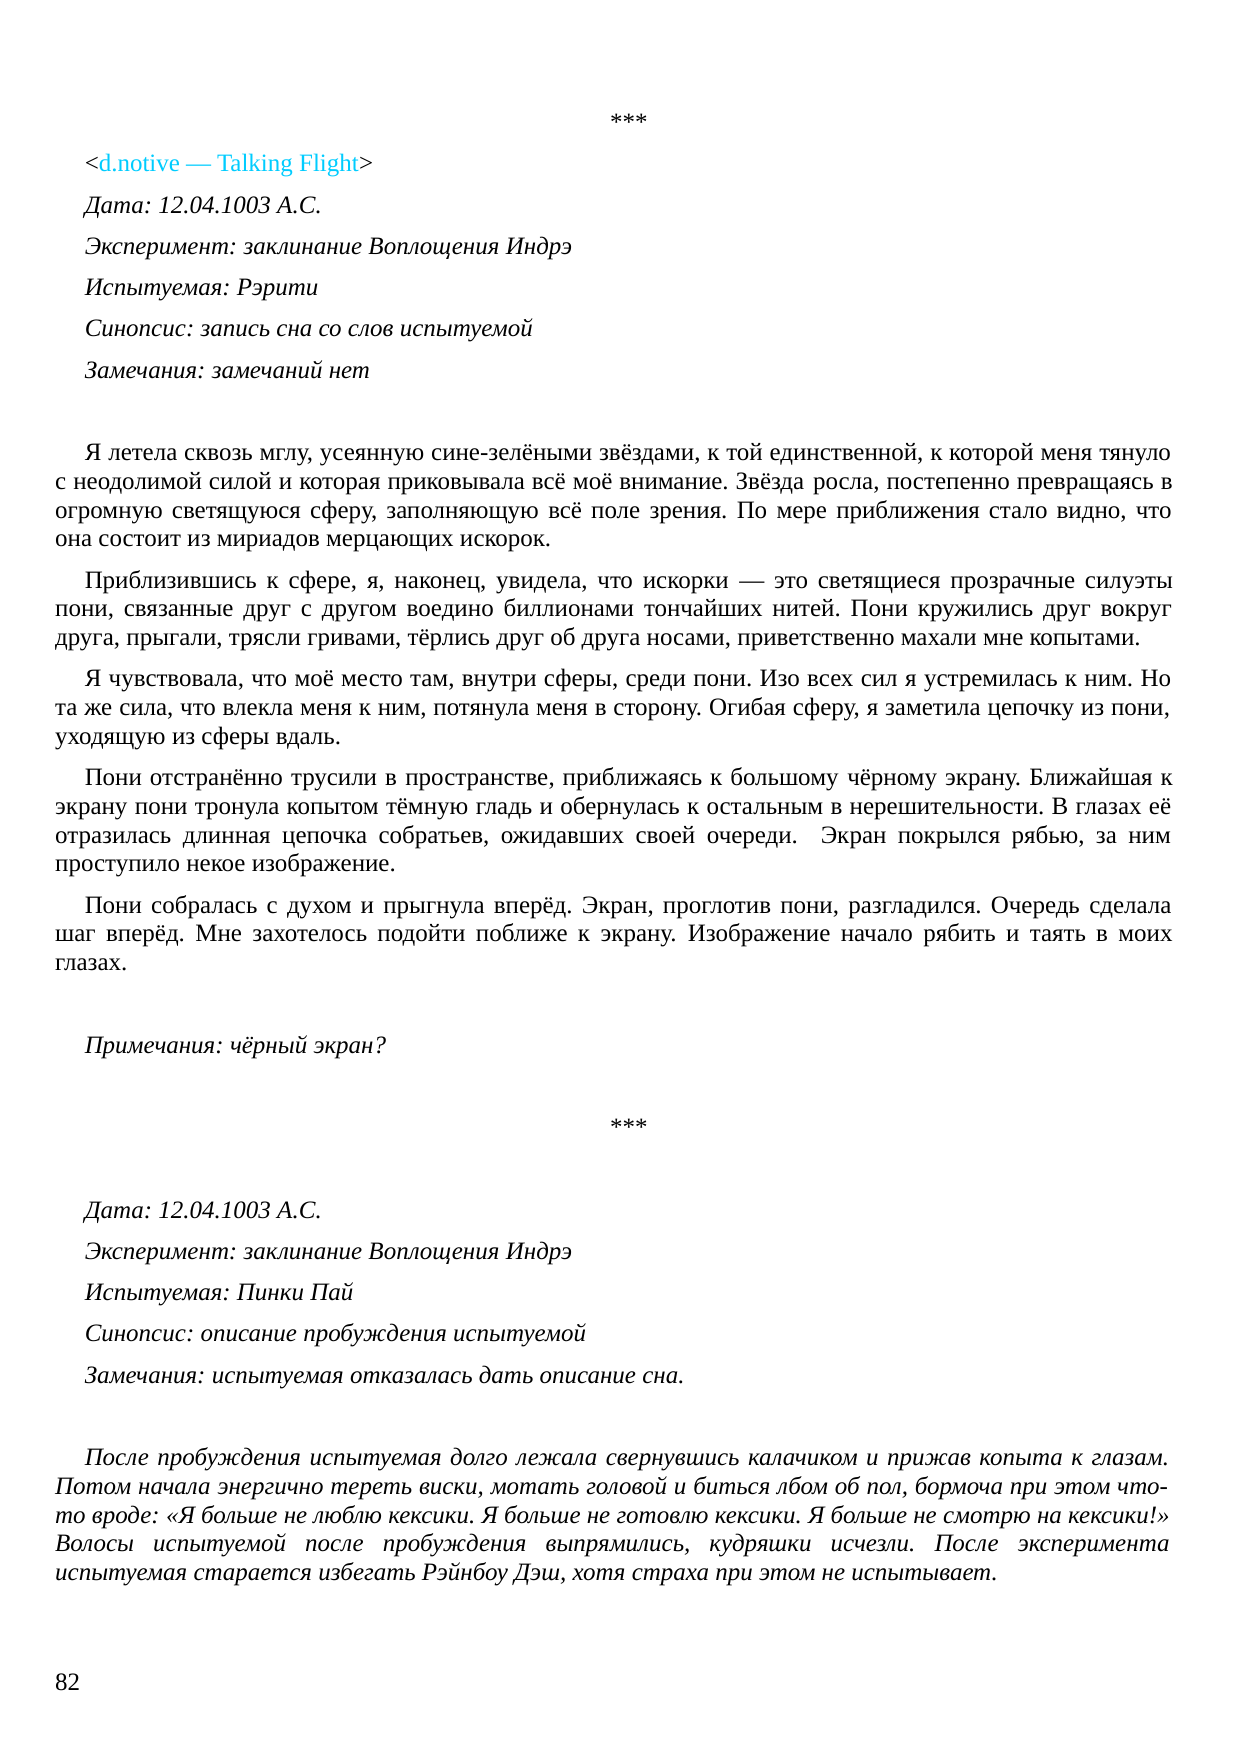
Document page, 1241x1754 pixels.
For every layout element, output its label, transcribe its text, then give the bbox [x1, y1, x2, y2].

text После пробуждения испытуемая долго лежала свернувшись калачиком и прижав копыта к глазам. Потом начала энергично тереть виски, мотать головой и биться лбом об пол, бормоча при этом что-то вроде: «Я больше не люблю кексики. Я больше не готовлю кексики. Я больше не смотрю на кексики!» Волосы испытуемой после пробуждения выпрямились, кудряшки исчезли. После эксперимента испытуемая старается избегать Рэйнбоу Дэш, хотя страха при этом не испытывает. [55, 1442, 1173, 1586]
text Пони собралась с духом и прыгнула вперёд. Экран, проглотив пони, разгладился. Очередь сделала шаг вперёд. Мне захотелось подойти поближе к экрану. Изображение начало рябить и таять в моих глазах. [55, 890, 1173, 976]
text Замечания: испытуемая отказалась дать описание сна. [55, 1360, 1173, 1388]
text *** [55, 1112, 1173, 1141]
text Синопсис: описание пробуждения испытуемой [55, 1318, 1173, 1347]
text Дата: 12.04.1003 А.С. [55, 190, 1173, 218]
text Синопсис: запись сна со слов испытуемой [55, 313, 1173, 342]
text Испытуемая: Рэрити [55, 272, 1173, 301]
text Приблизившись к сфере, я, наконец, увидела, что искорки — это светящиеся прозрачные силуэты пони, связанные друг с другом воедино биллионами тончайших нитей. Пони кружились друг вокруг друга, прыгали, трясли гривами, тёрлись друг об друга носами, приветственно махали мне копытами. [55, 565, 1173, 651]
text Пони отстранённо трусили в пространстве, приближаясь к большому чёрному экрану. Ближайшая к экрану пони тронула копытом тёмную гладь и обернулась к остальным в нерешительности. В глазах её отразилась длинная цепочка собратьев, ожидавших своей очереди. Экран покрылся рябью, за ним проступило некое изображение. [55, 762, 1173, 877]
text Замечания: замечаний нет [55, 355, 1173, 383]
text Дата: 12.04.1003 А.С. [55, 1195, 1173, 1223]
text Эксперимент: заклинание Воплощения Индрэ [55, 231, 1173, 260]
text Я чувствовала, что моё место там, внутри сферы, среди пони. Изо всех сил я устремилась к ним. Но та же сила, что влекла меня к ним, потянула меня в сторону. Огибая сферу, я заметила цепочку из пони, уходящую из сферы вдаль. [55, 663, 1173, 750]
text Я летела сквозь мглу, усеянную сине-зелёными звёздами, к той единственной, к которой меня тянуло с неодолимой силой и которая приковывала всё моё внимание. Звёзда росла, постепенно превращаясь в огромную светящуюся сферу, заполняющую всё поле зрения. По мере приближения стало видно, что она состоит из мириадов мерцающих искорок. [55, 437, 1173, 552]
text Примечания: чёрный экран? [55, 1030, 1173, 1058]
text Испытуемая: Пинки Пай [55, 1277, 1173, 1306]
text *** [55, 107, 1173, 136]
text <d.notive — Talking Flight> [55, 148, 1173, 177]
text Эксперимент: заклинание Воплощения Индрэ [55, 1236, 1173, 1265]
